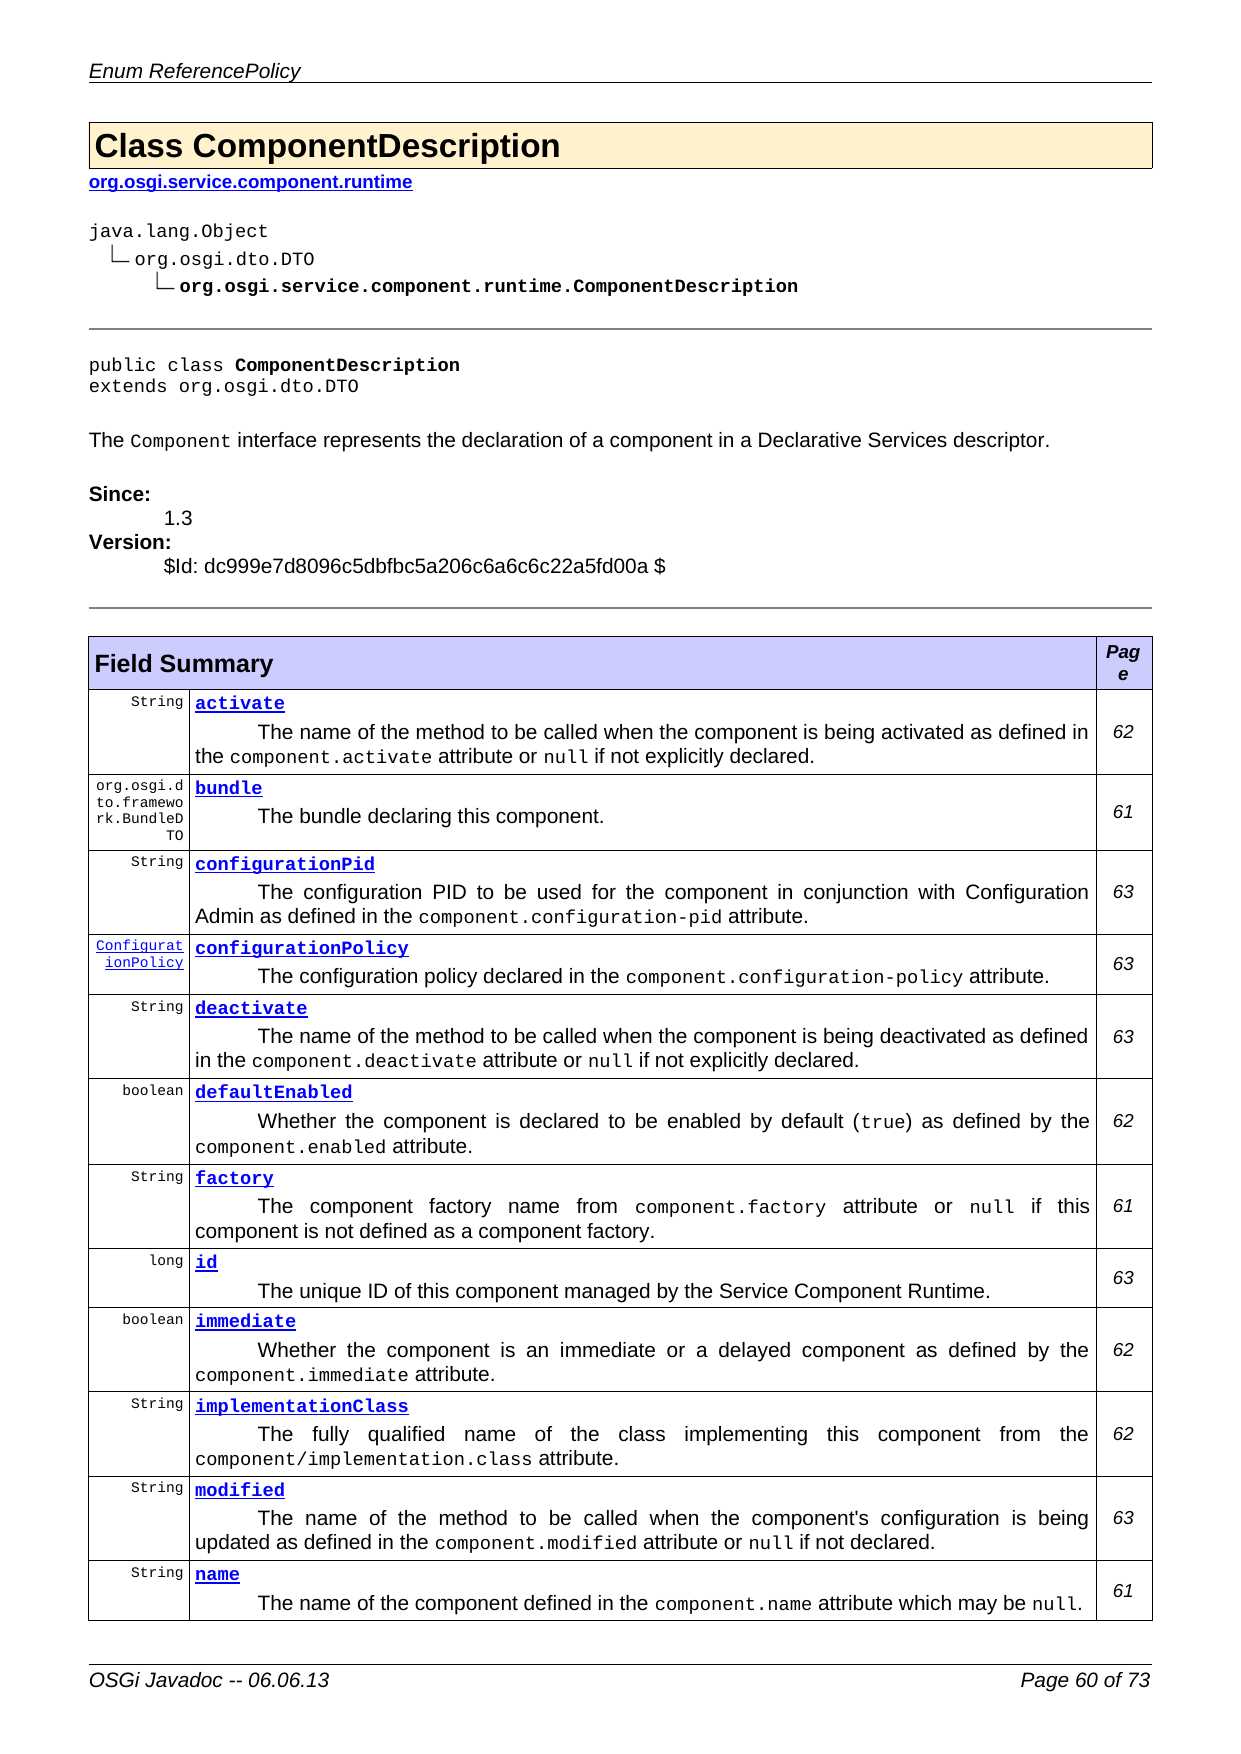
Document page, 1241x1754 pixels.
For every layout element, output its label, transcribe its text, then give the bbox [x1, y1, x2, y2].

table_cell boolean [89, 1079, 189, 1164]
table_cell String [89, 995, 189, 1078]
table_cell String [89, 1392, 189, 1476]
table_header Page [1097, 637, 1152, 689]
table_cell ConfigurationPolicy [89, 935, 189, 994]
table_cell name The name of the component defined in the component.name attribute which may be null. [190, 1561, 1096, 1620]
text public class ComponentDescription [88, 356, 1152, 377]
picture [156, 270, 180, 293]
table_cell long [89, 1249, 189, 1307]
table_cell configurationPolicy The configuration policy declared in the component.configuration-policy attribute. [190, 935, 1096, 994]
table_cell org.osgi.dto.framework.BundleDTO [89, 775, 189, 849]
table_cell defaultEnabled Whether the component is declared to be enabled by default (true) as defined by the component.enabled attribute. [190, 1079, 1096, 1164]
table_cell modified The name of the method to be called when the component's configuration is being updated as defined in the component.modified attribute or null if not declared. [190, 1477, 1096, 1560]
subtitle Class ComponentDescription [90, 123, 1152, 168]
table_cell [1097, 1249, 1152, 1307]
table_cell [1097, 1165, 1152, 1248]
text The Component interface represents the declaration of a component in a Declarative Services descriptor. [88, 427, 1152, 453]
table_cell implementationClass The fully qualified name of the class implementing this component from the component/implementation.class attribute. [190, 1392, 1096, 1476]
text org.osgi.service.component.runtime.ComponentDescription [88, 271, 1152, 298]
text org.osgi.dto.DTO [88, 243, 1152, 271]
table_cell String [89, 1477, 189, 1560]
text java.lang.Object [88, 222, 1152, 243]
text org.osgi.service.component.runtime [88, 171, 1152, 193]
table_cell String [89, 1165, 189, 1248]
table_cell [1097, 1079, 1152, 1164]
text $Id: dc999e7d8096c5dbfbc5a206c6a6c6c22a5fd00a $ [163, 554, 1152, 578]
table_cell [1097, 1561, 1152, 1620]
table_cell String [89, 1561, 189, 1620]
table_cell [1097, 1477, 1152, 1560]
table_cell id The unique ID of this component managed by the Service Component Runtime. [190, 1249, 1096, 1307]
table_header Field Summary [89, 637, 1096, 689]
table_cell configurationPid The configuration PID to be used for the component in conjunction with Configuration Admin as defined in the component.configuration-pid attribute. [190, 851, 1096, 934]
table_cell [1097, 851, 1152, 934]
table_cell [1097, 995, 1152, 1078]
table_cell [1097, 935, 1152, 994]
table_cell [1097, 775, 1152, 849]
table_cell deactivate The name of the method to be called when the component is being deactivated as defined in the component.deactivate attribute or null if not explicitly declared. [190, 995, 1096, 1078]
text extends org.osgi.dto.DTO [88, 377, 1152, 398]
table_cell boolean [89, 1308, 189, 1391]
table_cell bundle The bundle declaring this component. [190, 775, 1096, 849]
table_cell [1097, 1308, 1152, 1391]
table_cell String [89, 851, 189, 934]
table_cell [1097, 690, 1152, 773]
table_cell factory The component factory name from component.factory attribute or null if this component is not defined as a component factory. [190, 1165, 1096, 1248]
table_cell [1097, 1392, 1152, 1476]
text Since: [88, 482, 1152, 506]
picture [111, 243, 135, 266]
table_cell activate The name of the method to be called when the component is being activated as defined in the component.activate attribute or null if not explicitly declared. [190, 690, 1096, 773]
text 1.3 [163, 506, 1152, 530]
table_cell immediate Whether the component is an immediate or a delayed component as defined by the component.immediate attribute. [190, 1308, 1096, 1391]
text Version: [88, 530, 1152, 554]
table_cell String [89, 690, 189, 773]
